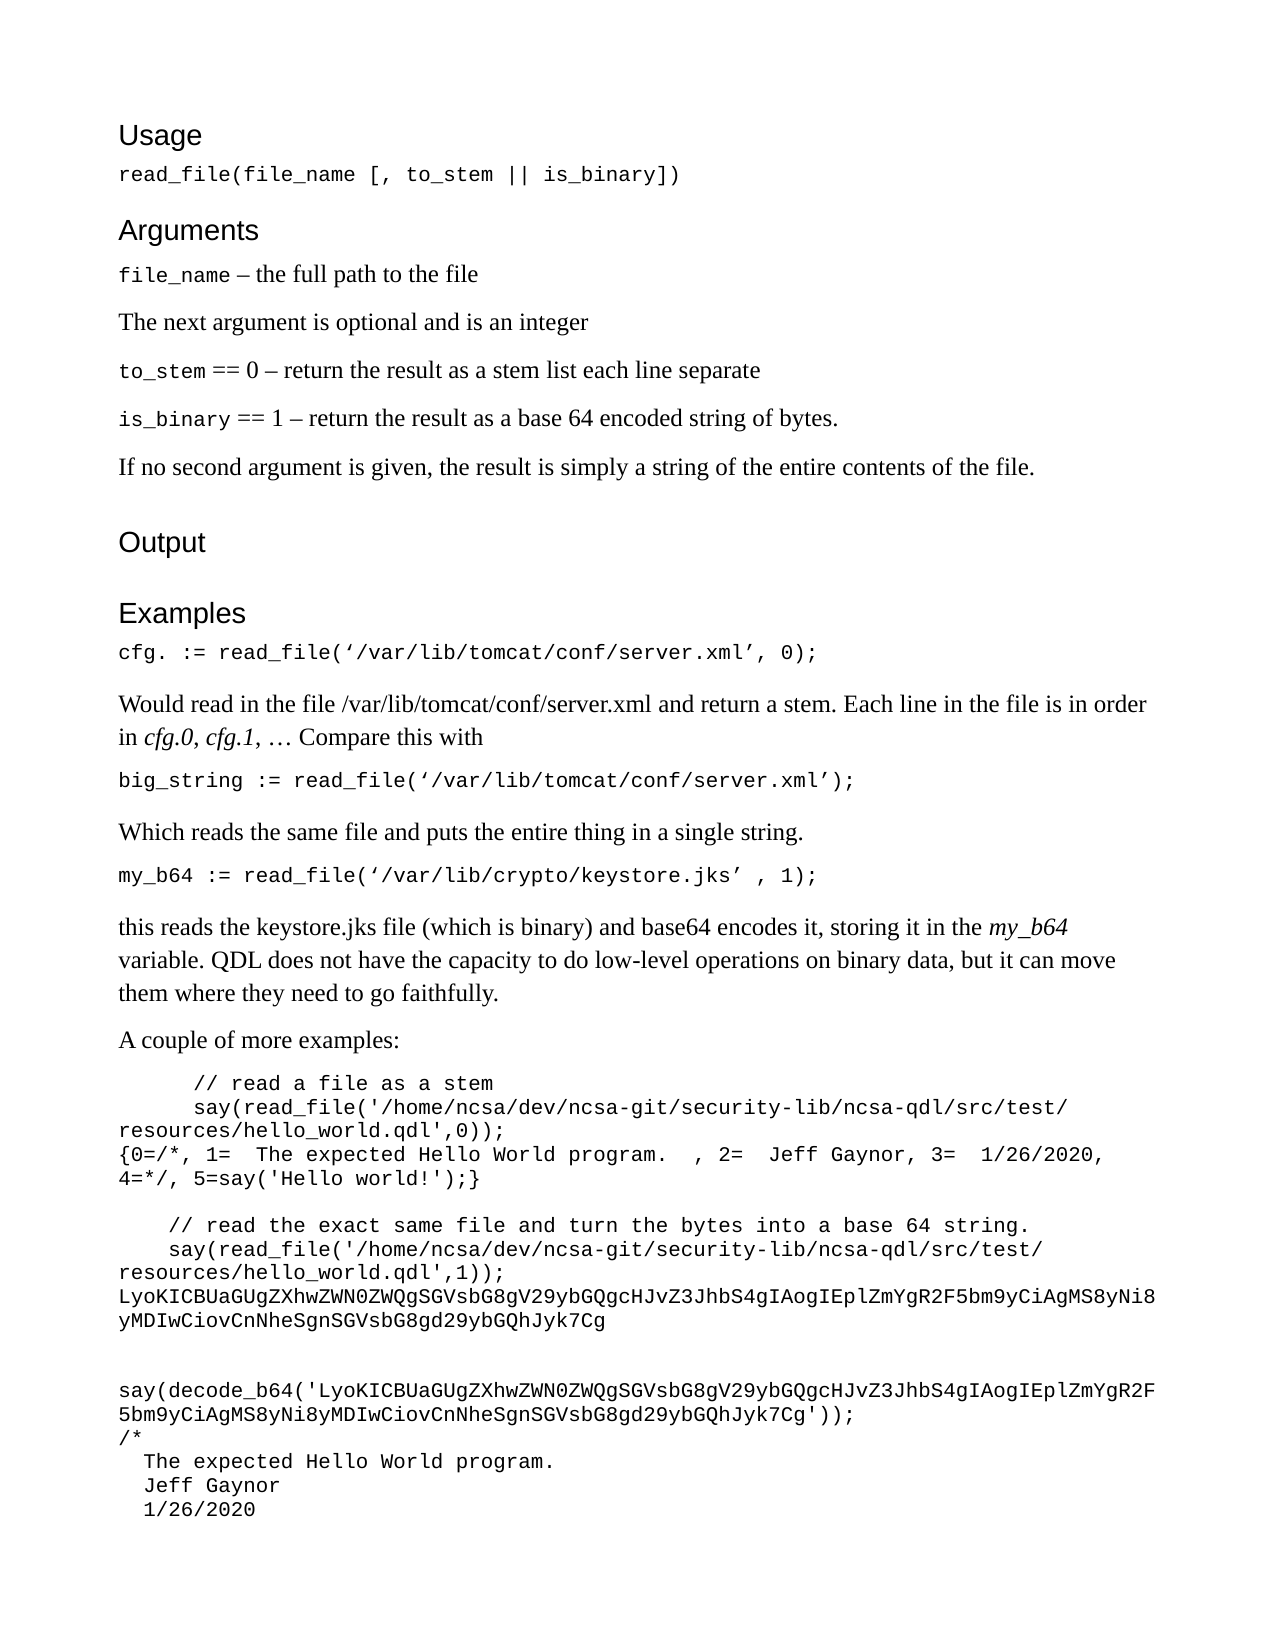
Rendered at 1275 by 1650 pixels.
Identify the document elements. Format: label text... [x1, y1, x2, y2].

text 1/26/2020 [118, 1499, 1157, 1522]
text {0=/*, 1= The expected Hello World program. , 2= Jeff Gaynor, 3= 1/26/2020, 4=*/, 5=say('Hello world!');} [118, 1144, 1157, 1191]
text LyoKICBUaGUgZXhwZWN0ZWQgSGVsbG8gV29ybGQgcHJvZ3JhbS4gIAogIEplZmYgR2F5bm9yCiAgMS8yNi8yMDIwCiovCnNheSgnSGVsbG8gd29ybGQhJyk7Cg [118, 1286, 1157, 1333]
text file_name – the full path to the file [118, 259, 1157, 288]
text say(read_file('/home/ncsa/dev/ncsa-git/security-lib/ncsa-qdl/src/test/resources/hello_world.qdl',1)); [118, 1239, 1157, 1286]
text this reads the keystore.jks file (which is binary) and base64 encodes it, storing it in the my_b64 variable. QDL does not have the capacity to do low-level operations on binary data, but it can move them where they need to go faithfully. [118, 912, 1157, 1007]
text The expected Hello World program. [118, 1451, 1157, 1475]
text read_file(file_name [, to_stem || is_binary]) [118, 164, 1157, 188]
text to_stem == 0 – return the result as a stem list each line separate [118, 355, 1157, 384]
text Jeff Gaynor [118, 1475, 1157, 1499]
text say(read_file('/home/ncsa/dev/ncsa-git/security-lib/ncsa-qdl/src/test/resources/hello_world.qdl',0)); [118, 1097, 1157, 1144]
text A couple of more examples: [118, 1026, 1157, 1054]
subtitle Arguments [118, 213, 1157, 246]
text /* [118, 1428, 1157, 1451]
text The next argument is optional and is an integer [118, 307, 1157, 336]
text say(decode_b64('LyoKICBUaGUgZXhwZWN0ZWQgSGVsbG8gV29ybGQgcHJvZ3JhbS4gIAogIEplZmYgR2F5bm9yCiAgMS8yNi8yMDIwCiovCnNheSgnSGVsbG8gd29ybGQhJyk7Cg')); [118, 1357, 1157, 1428]
subtitle Usage [118, 118, 1157, 152]
subtitle Output [118, 525, 1157, 558]
text // read a file as a stem [118, 1073, 1157, 1097]
text // read the exact same file and turn the bytes into a base 64 string. [118, 1215, 1157, 1239]
text If no second argument is given, the result is simply a string of the entire contents of the file. [118, 452, 1157, 481]
text Would read in the file /var/lib/tomcat/conf/server.xml and return a stem. Each line in the file is in order in cfg.0, cfg.1, … Compare this with [118, 689, 1157, 751]
text my_b64 := read_file(‘/var/lib/crypto/keystore.jks’ , 1); [118, 864, 1157, 888]
text is_binary == 1 – return the result as a base 64 encoded string of bytes. [118, 403, 1157, 433]
text Which reads the same file and puts the entire thing in a single string. [118, 817, 1157, 846]
subtitle Examples [118, 596, 1157, 629]
text big_string := read_file(‘/var/lib/tomcat/conf/server.xml’); [118, 770, 1157, 793]
text cfg. := read_file(‘/var/lib/tomcat/conf/server.xml’, 0); [118, 642, 1157, 665]
